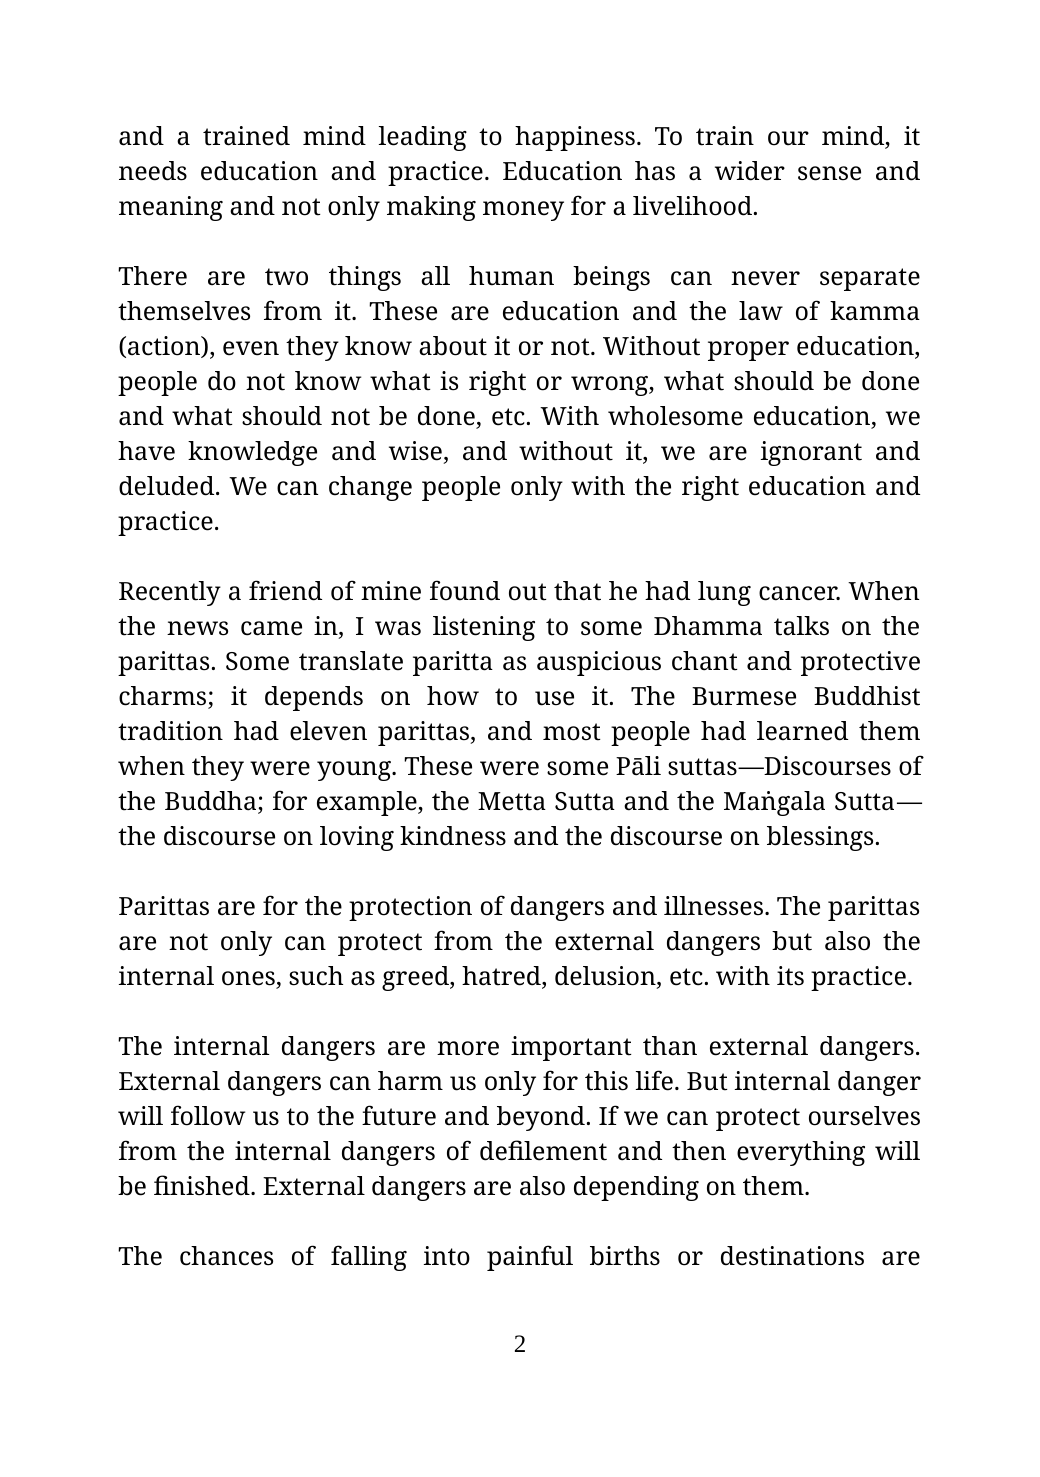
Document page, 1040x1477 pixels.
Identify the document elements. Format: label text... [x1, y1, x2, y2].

text and a trained mind leading to happiness. To train our mind, it needs education and practice. Education has a wider sense and meaning and not only making money for a livelihood. There are two things all human beings can never separate themselves from it. These are education and the law of kamma (action), even they know about it or not. Without proper education, people do not know what is right or wrong, what should be done and what should not be done, etc. With wholesome education, we have knowledge and wise, and without it, we are ignorant and deluded. We can change people only with the right education and practice. Recently a friend of mine found out that he had lung cancer. When the news came in, I was listening to some Dhamma talks on the parittas. Some translate paritta as auspicious chant and protective charms; it depends on how to use it. The Burmese Buddhist tradition had eleven parittas, and most people had learned them when they were young. These were some Pāli suttas—Discourses of the Buddha; for example, the Metta Sutta and the Maṅgala Sutta—the discourse on loving kindness and the discourse on blessings. Parittas are for the protection of dangers and illnesses. The parittas are not only can protect from the external dangers but also the internal ones, such as greed, hatred, delusion, etc. with its practice. The internal dangers are more important than external dangers. External dangers can harm us only for this life. But internal danger will follow us to the future and beyond. If we can protect ourselves from the internal dangers of defilement and then everything will be finished. External dangers are also depending on them. The chances of falling into painful births or destinations are [118, 118, 922, 1273]
